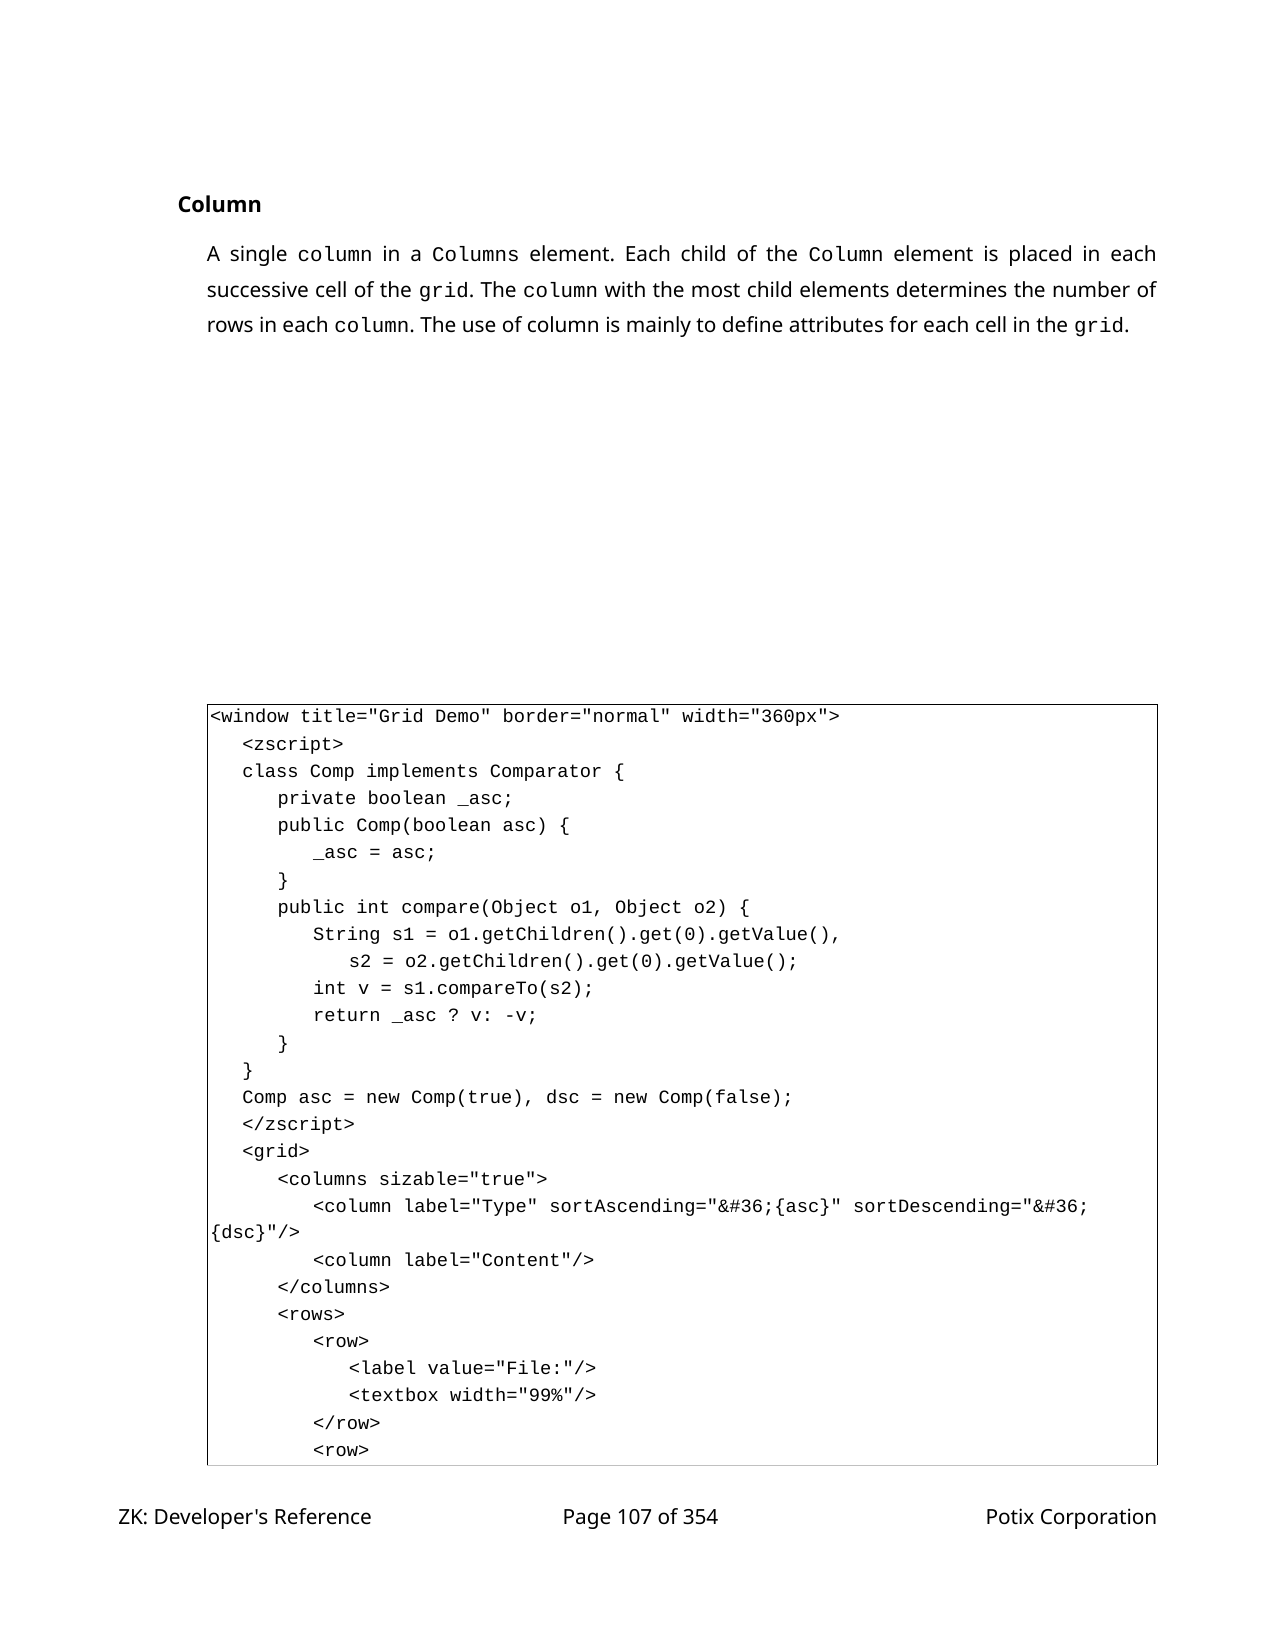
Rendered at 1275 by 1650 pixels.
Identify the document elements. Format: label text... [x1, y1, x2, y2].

text public Comp(boolean asc) { [208, 813, 1157, 837]
text public int compare(Object o1, Object o2) { [208, 894, 1157, 919]
text <label value="File:"/> [208, 1356, 1157, 1380]
text String s1 = o1.getChildren().get(0).getValue(), [208, 922, 1157, 946]
text <zscript> [208, 731, 1157, 756]
text <row> [208, 1438, 1157, 1465]
text return _asc ? v: -v; [208, 1003, 1157, 1028]
text s2 = o2.getChildren().get(0).getValue(); [208, 949, 1157, 973]
text <rows> [208, 1302, 1157, 1326]
text </columns> [208, 1274, 1157, 1299]
text private boolean _asc; [208, 786, 1157, 810]
text <columns sizable="true"> [208, 1166, 1157, 1191]
text } [208, 1031, 1157, 1055]
text <window title="Grid Demo" border="normal" width="360px"> [208, 705, 1157, 728]
text </zscript> [208, 1112, 1157, 1136]
text <column label="Content"/> [208, 1247, 1157, 1272]
text class Comp implements Comparator { [208, 759, 1157, 783]
subtitle Column [177, 189, 1157, 219]
text </row> [208, 1411, 1157, 1435]
text } [208, 867, 1157, 892]
text A single column in a Columns element. Each child of the Column element is placed in each successive cell of the grid. The column with the most child elements determines the number of rows in each column. The use of column is mainly to define attributes for each cell in the grid. [207, 239, 1157, 339]
text _asc = asc; [208, 840, 1157, 864]
text Comp asc = new Comp(true), dsc = new Comp(false); [208, 1085, 1157, 1109]
text <column label="Type" sortAscending="&#36;{asc}" sortDescending="&#36;{dsc}"/> [208, 1194, 1157, 1244]
text <grid> [208, 1139, 1157, 1163]
text int v = s1.compareTo(s2); [208, 976, 1157, 1000]
text } [208, 1058, 1157, 1082]
text <textbox width="99%"/> [208, 1383, 1157, 1408]
text <row> [208, 1329, 1157, 1353]
